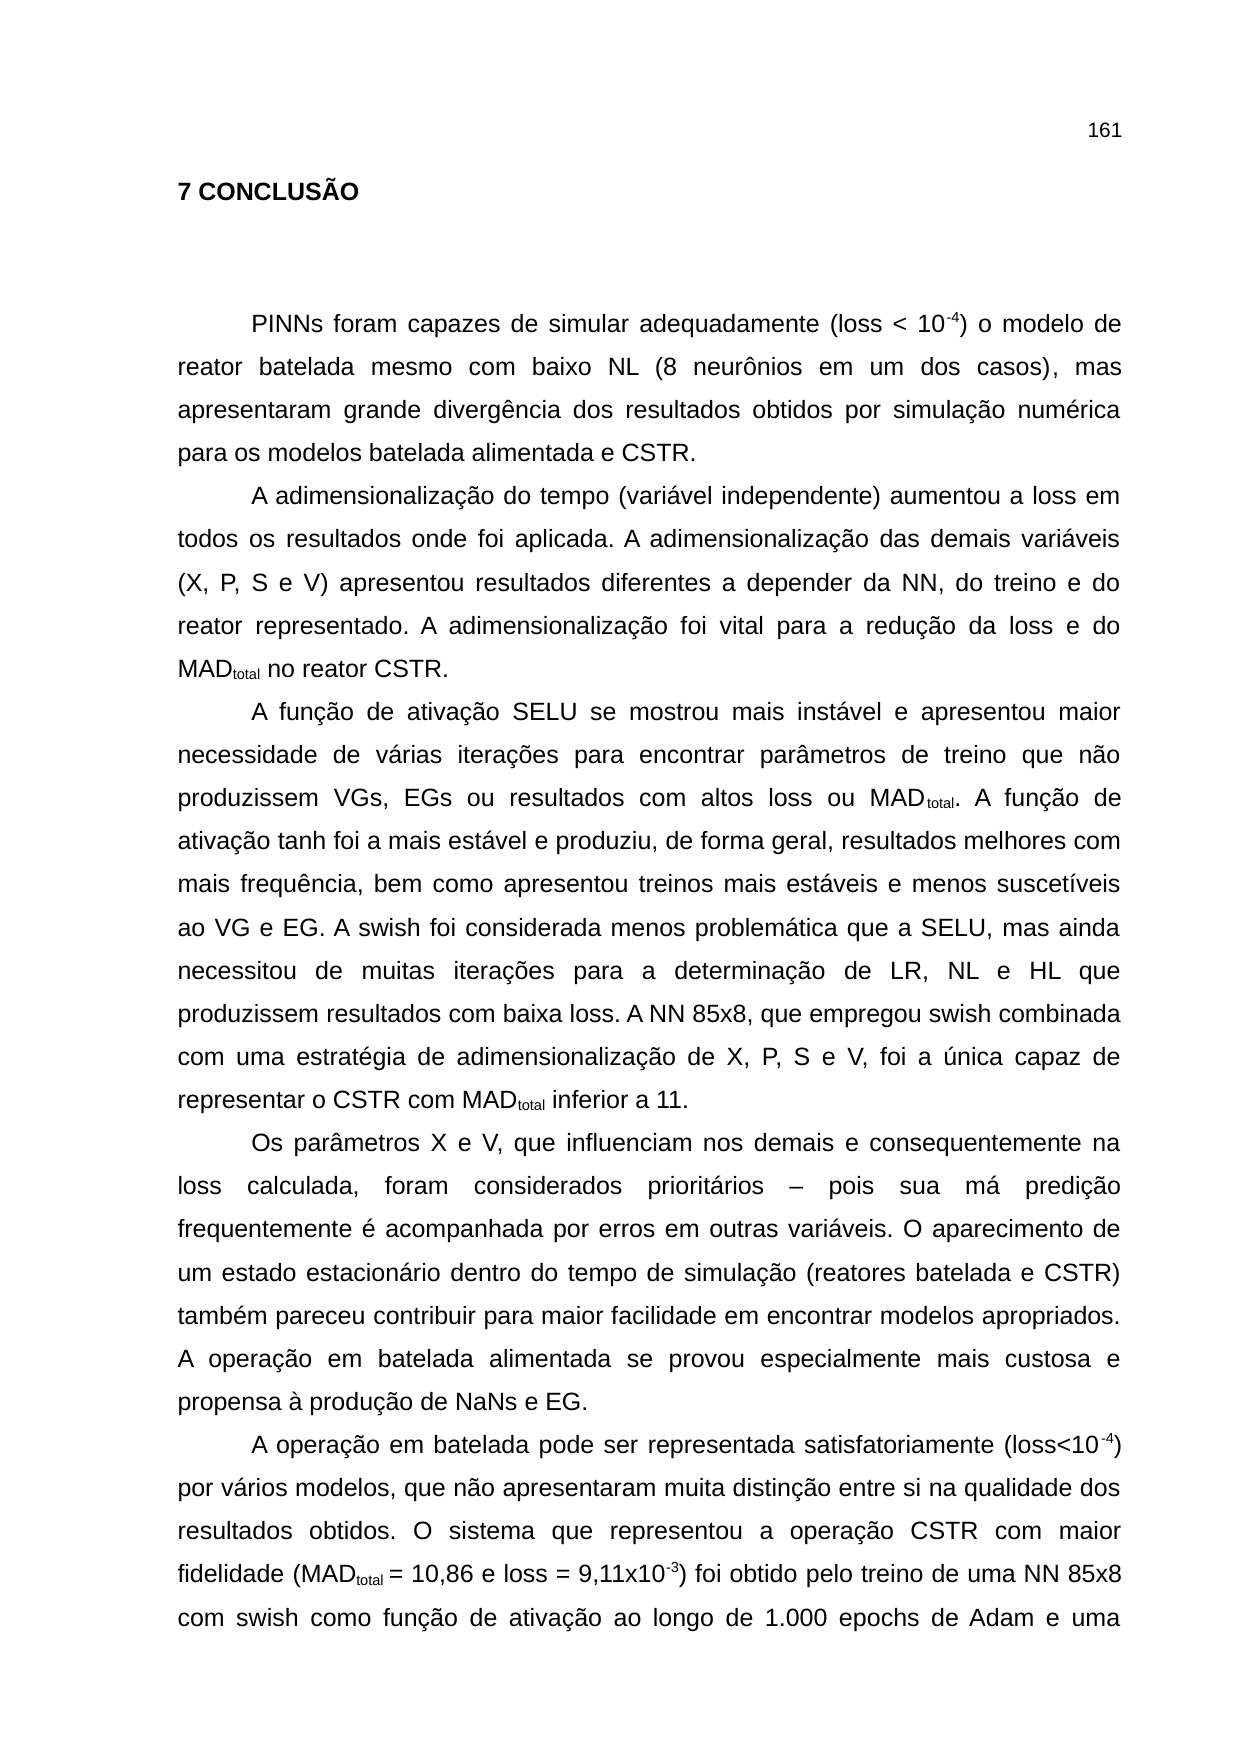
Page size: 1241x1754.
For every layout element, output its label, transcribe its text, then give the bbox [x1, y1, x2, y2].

text A função de ativação SELU se mostrou mais instável e apresentou maior necessidade de várias iterações para encontrar parâmetros de treino que não produzissem VGs, EGs ou resultados com altos loss ou MADtotal. A função de ativação tanh foi a mais estável e produziu, de forma geral, resultados melhores com mais frequência, bem como apresentou treinos mais estáveis e menos suscetíveis ao VG e EG. A swish foi considerada menos problemática que a SELU, mas ainda necessitou de muitas iterações para a determinação de LR, NL e HL que produzissem resultados com baixa loss. A NN 85x8, que empregou swish combinada com uma estratégia de adimensionalização de X, P, S e V, foi a única capaz de representar o CSTR com MADtotal inferior a 11. [177, 697, 1122, 1114]
text A adimensionalização do tempo (variável independente) aumentou a loss em todos os resultados onde foi aplicada. A adimensionalização das demais variáveis (X, P, S e V) apresentou resultados diferentes a depender da NN, do treino e do reator representado. A adimensionalização foi vital para a redução da loss e do MADtotal no reator CSTR. [177, 481, 1122, 682]
text PINNs foram capazes de simular adequadamente (loss < 10-4) o modelo de reator batelada mesmo com baixo NL (8 neurônios em um dos casos), mas apresentaram grande divergência dos resultados obtidos por simulação numérica para os modelos batelada alimentada e CSTR. [177, 309, 1122, 467]
text A operação em batelada pode ser representada satisfatoriamente (loss<10-4) por vários modelos, que não apresentaram muita distinção entre si na qualidade dos resultados obtidos. O sistema que representou a operação CSTR com maior fidelidade (MADtotal = 10,86 e loss = 9,11x10-3) foi obtido pelo treino de uma NN 85x8 com swish como função de ativação ao longo de 1.000 epochs de Adam e uma [177, 1430, 1122, 1631]
text Os parâmetros X e V, que influenciam nos demais e consequentemente na loss calculada, foram considerados prioritários – pois sua má predição frequentemente é acompanhada por erros em outras variáveis. O aparecimento de um estado estacionário dentro do tempo de simulação (reatores batelada e CSTR) também pareceu contribuir para maior facilidade em encontrar modelos apropriados. A operação em batelada alimentada se provou especialmente mais custosa e propensa à produção de NaNs e EG. [177, 1128, 1122, 1416]
subtitle Conclusão [177, 177, 1122, 206]
